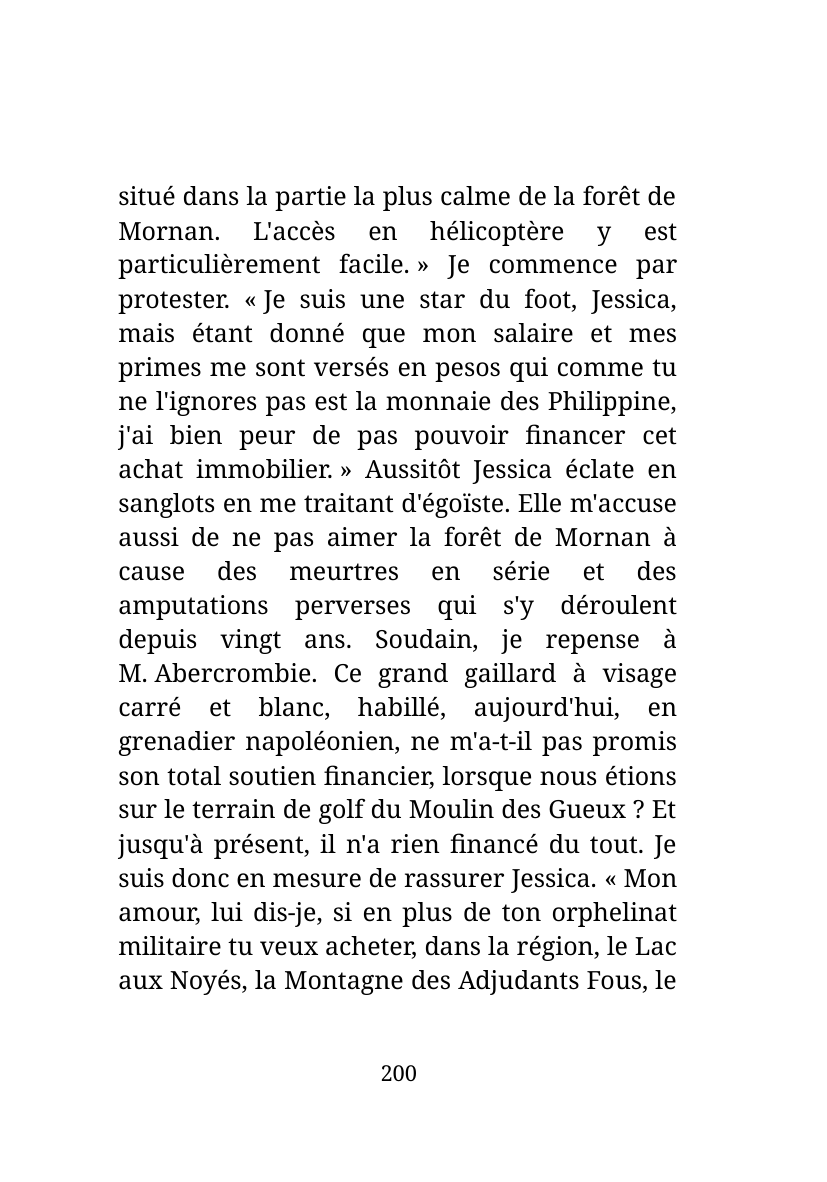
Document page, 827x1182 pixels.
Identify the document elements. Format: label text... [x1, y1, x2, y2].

text situé dans la partie la plus calme de la forêt de Mornan. L'accès en hélicoptère y est particulièrement facile. » Je commence par protester. « Je suis une star du foot, Jessica, mais étant donné que mon salaire et mes primes me sont versés en pesos qui comme tu ne l'ignores pas est la monnaie des Philippine, j'ai bien peur de pas pouvoir financer cet achat immobilier. » Aussitôt Jessica éclate en sanglots en me traitant d'égoïste. Elle m'accuse aussi de ne pas aimer la forêt de Mornan à cause des meurtres en série et des amputations perverses qui s'y déroulent depuis vingt ans. Soudain, je repense à M. Abercrombie. Ce grand gaillard à visage carré et blanc, habillé, aujourd'hui, en grenadier napoléonien, ne m'a-t-il pas promis son total soutien financier, lorsque nous étions sur le terrain de golf du Moulin des Gueux ? Et jusqu'à présent, il n'a rien financé du tout. Je suis donc en mesure de rassurer Jessica. « Mon amour, lui dis-je, si en plus de ton orphelinat militaire tu veux acheter, dans la région, le Lac aux Noyés, la Montagne des Adjudants Fous, le [118, 179, 677, 997]
